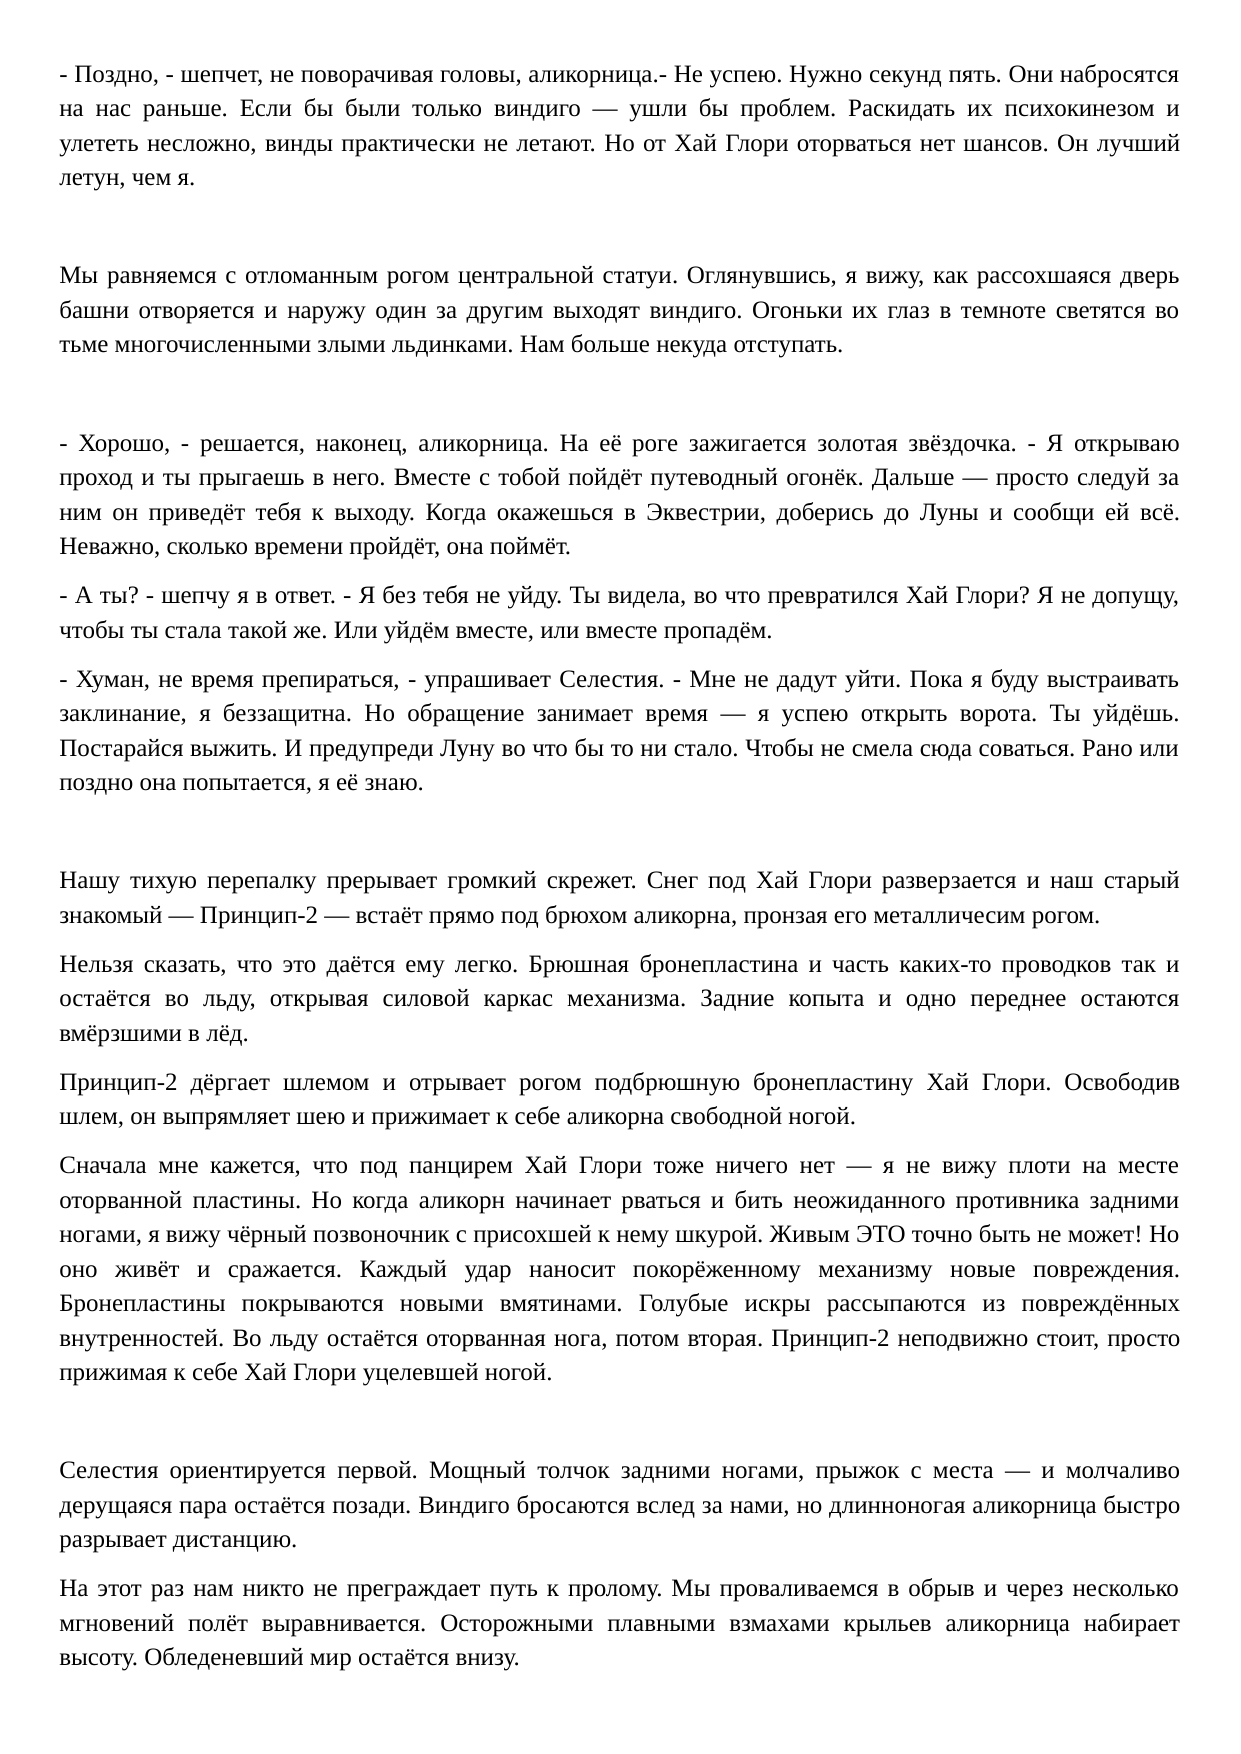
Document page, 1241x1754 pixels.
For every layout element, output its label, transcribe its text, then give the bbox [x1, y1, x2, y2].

text Принцип-2 дёргает шлемом и отрывает рогом подбрюшную бронепластину Хай Глори. Освободив шлем, он выпрямляет шею и прижимает к себе аликорна свободной ногой. [59, 1067, 1181, 1130]
text - Хуман, не время препираться, - упрашивает Селестия. - Мне не дадут уйти. Пока я буду выстраивать заклинание, я беззащитна. Но обращение занимает время — я успею открыть ворота. Ты уйдёшь. Постарайся выжить. И предупреди Луну во что бы то ни стало. Чтобы не смела сюда соваться. Рано или поздно она попытается, я её знаю. [59, 664, 1181, 796]
text На этот раз нам никто не преграждает путь к пролому. Мы проваливаемся в обрыв и через несколько мгновений полёт выравнивается. Осторожными плавными взмахами крыльев аликорница набирает высоту. Обледеневший мир остаётся внизу. [59, 1573, 1181, 1671]
text Нельзя сказать, что это даётся ему легко. Брюшная бронепластина и часть каких-то проводков так и остаётся во льду, открывая силовой каркас механизма. Задние копыта и одно переднее остаются вмёрзшими в лёд. [59, 949, 1181, 1047]
text Селестия ориентируется первой. Мощный толчок задними ногами, прыжок с места — и молчаливо дерущаяся пара остаётся позади. Виндиго бросаются вслед за нами, но длинноногая аликорница быстро разрывает дистанцию. [59, 1455, 1181, 1553]
text - Хорошо, - решается, наконец, аликорница. На её роге зажигается золотая звёздочка. - Я открываю проход и ты прыгаешь в него. Вместе с тобой пойдёт путеводный огонёк. Дальше — просто следуй за ним он приведёт тебя к выходу. Когда окажешься в Эквестрии, доберись до Луны и сообщи ей всё. Неважно, сколько времени пройдёт, она поймёт. [59, 428, 1181, 560]
text - А ты? - шепчу я в ответ. - Я без тебя не уйду. Ты видела, во что превратился Хай Глори? Я не допущу, чтобы ты стала такой же. Или уйдём вместе, или вместе пропадём. [59, 580, 1181, 643]
text Нашу тихую перепалку прерывает громкий скрежет. Снег под Хай Глори разверзается и наш старый знакомый — Принцип-2 — встаёт прямо под брюхом аликорна, пронзая его металличесим рогом. [59, 865, 1181, 928]
text - Поздно, - шепчет, не поворачивая головы, аликорница.- Не успею. Нужно секунд пять. Они набросятся на нас раньше. Если бы были только виндиго — ушли бы проблем. Раскидать их психокинезом и улететь несложно, винды практически не летают. Но от Хай Глори оторваться нет шансов. Он лучший летун, чем я. [59, 59, 1181, 191]
text Сначала мне кажется, что под панцирем Хай Глори тоже ничего нет — я не вижу плоти на месте оторванной пластины. Но когда аликорн начинает рваться и бить неожиданного противника задними ногами, я вижу чёрный позвоночник с присохшей к нему шкурой. Живым ЭТО точно быть не может! Но оно живёт и сражается. Каждый удар наносит покорёженному механизму новые повреждения. Бронепластины покрываются новыми вмятинами. Голубые искры рассыпаются из повреждённых внутренностей. Во льду остаётся оторванная нога, потом вторая. Принцип-2 неподвижно стоит, просто прижимая к себе Хай Глори уцелевшей ногой. [59, 1150, 1181, 1386]
text Мы равняемся с отломанным рогом центральной статуи. Оглянувшись, я вижу, как рассохшаяся дверь башни отворяется и наружу один за другим выходят виндиго. Огоньки их глаз в темноте светятся во тьме многочисленными злыми льдинками. Нам больше некуда отступать. [59, 261, 1181, 358]
